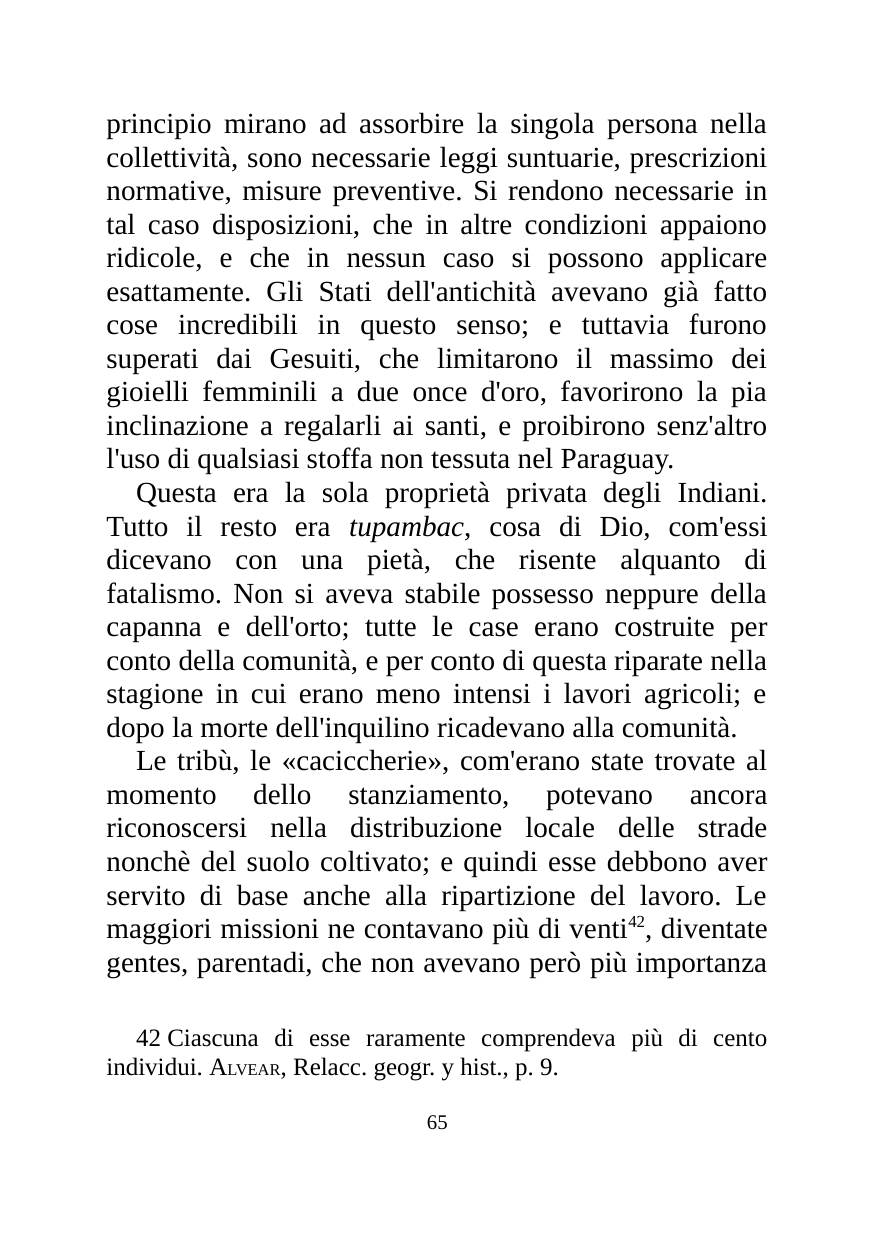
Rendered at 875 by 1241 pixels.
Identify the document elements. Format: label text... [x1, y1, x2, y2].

text principio mirano ad assorbire la singola persona nella collettività, sono necessarie leggi suntuarie, prescrizioni normative, misure preventive. Si rendono necessarie in tal caso disposizioni, che in altre condizioni appaiono ridicole, e che in nessun caso si possono applicare esattamente. Gli Stati dell'antichità avevano già fatto cose incredibili in questo senso; e tuttavia furono superati dai Gesuiti, che limitarono il massimo dei gioielli femminili a due once d'oro, favorirono la pia inclinazione a regalarli ai santi, e proibirono senz'altro l'uso di qualsiasi stoffa non tessuta nel Paraguay. [106, 106, 768, 475]
text Questa era la sola proprietà privata degli Indiani. Tutto il resto era tupambac, cosa di Dio, com'essi dicevano con una pietà, che risente alquanto di fatalismo. Non si aveva stabile possesso neppure della capanna e dell'orto; tutte le case erano costruite per conto della comunità, e per conto di questa riparate nella stagione in cui erano meno intensi i lavori agricoli; e dopo la morte dell'inquilino ricadevano alla comunità. [106, 475, 768, 743]
text Ciascuna di esse raramente comprendeva più di cento individui. Alvear, Relacc. geogr. y hist., p. 9. [106, 1023, 768, 1080]
text Le tribù, le «caciccherie», com'erano state trovate al momento dello stanziamento, potevano ancora riconoscersi nella distribuzione locale delle strade nonchè del suolo coltivato; e quindi esse debbono aver servito di base anche alla ripartizione del lavoro. Le maggiori missioni ne contavano più di venti, diventate gentes, parentadi, che non avevano però più importanza [106, 743, 768, 978]
